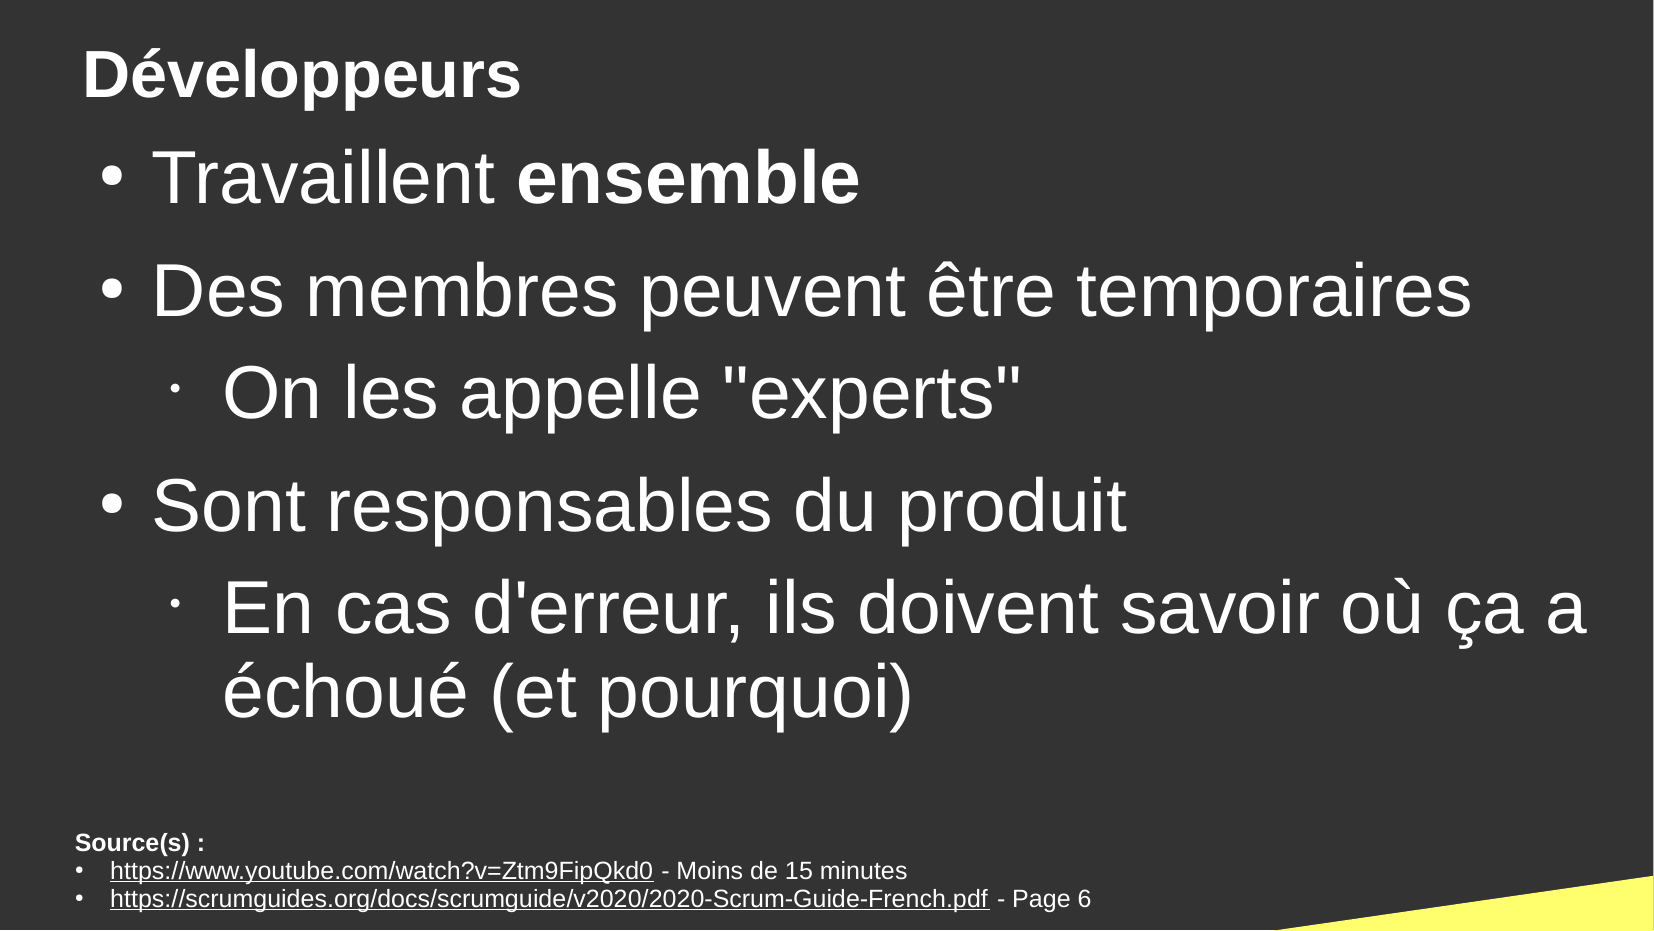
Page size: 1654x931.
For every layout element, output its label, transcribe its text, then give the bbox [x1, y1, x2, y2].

text_box Source(s) : https://www.youtube.com/watch?v=Ztm9FipQkd0 - Moins de 15 minutes https://scrumguides.org/docs/scrumguide/v2020/2020-Scrum-Guide-French.pdf - Page 6 [60, 821, 1546, 921]
title Développeurs [82, 37, 1571, 122]
text_box [1270, 875, 1654, 931]
list Travaillent ensemble Des membres peuvent être temporaires On les appelle "experts" Sont responsables du produit En cas d'erreur, ils doivent savoir où ça a échoué (et pourquoi) [80, 135, 1620, 777]
